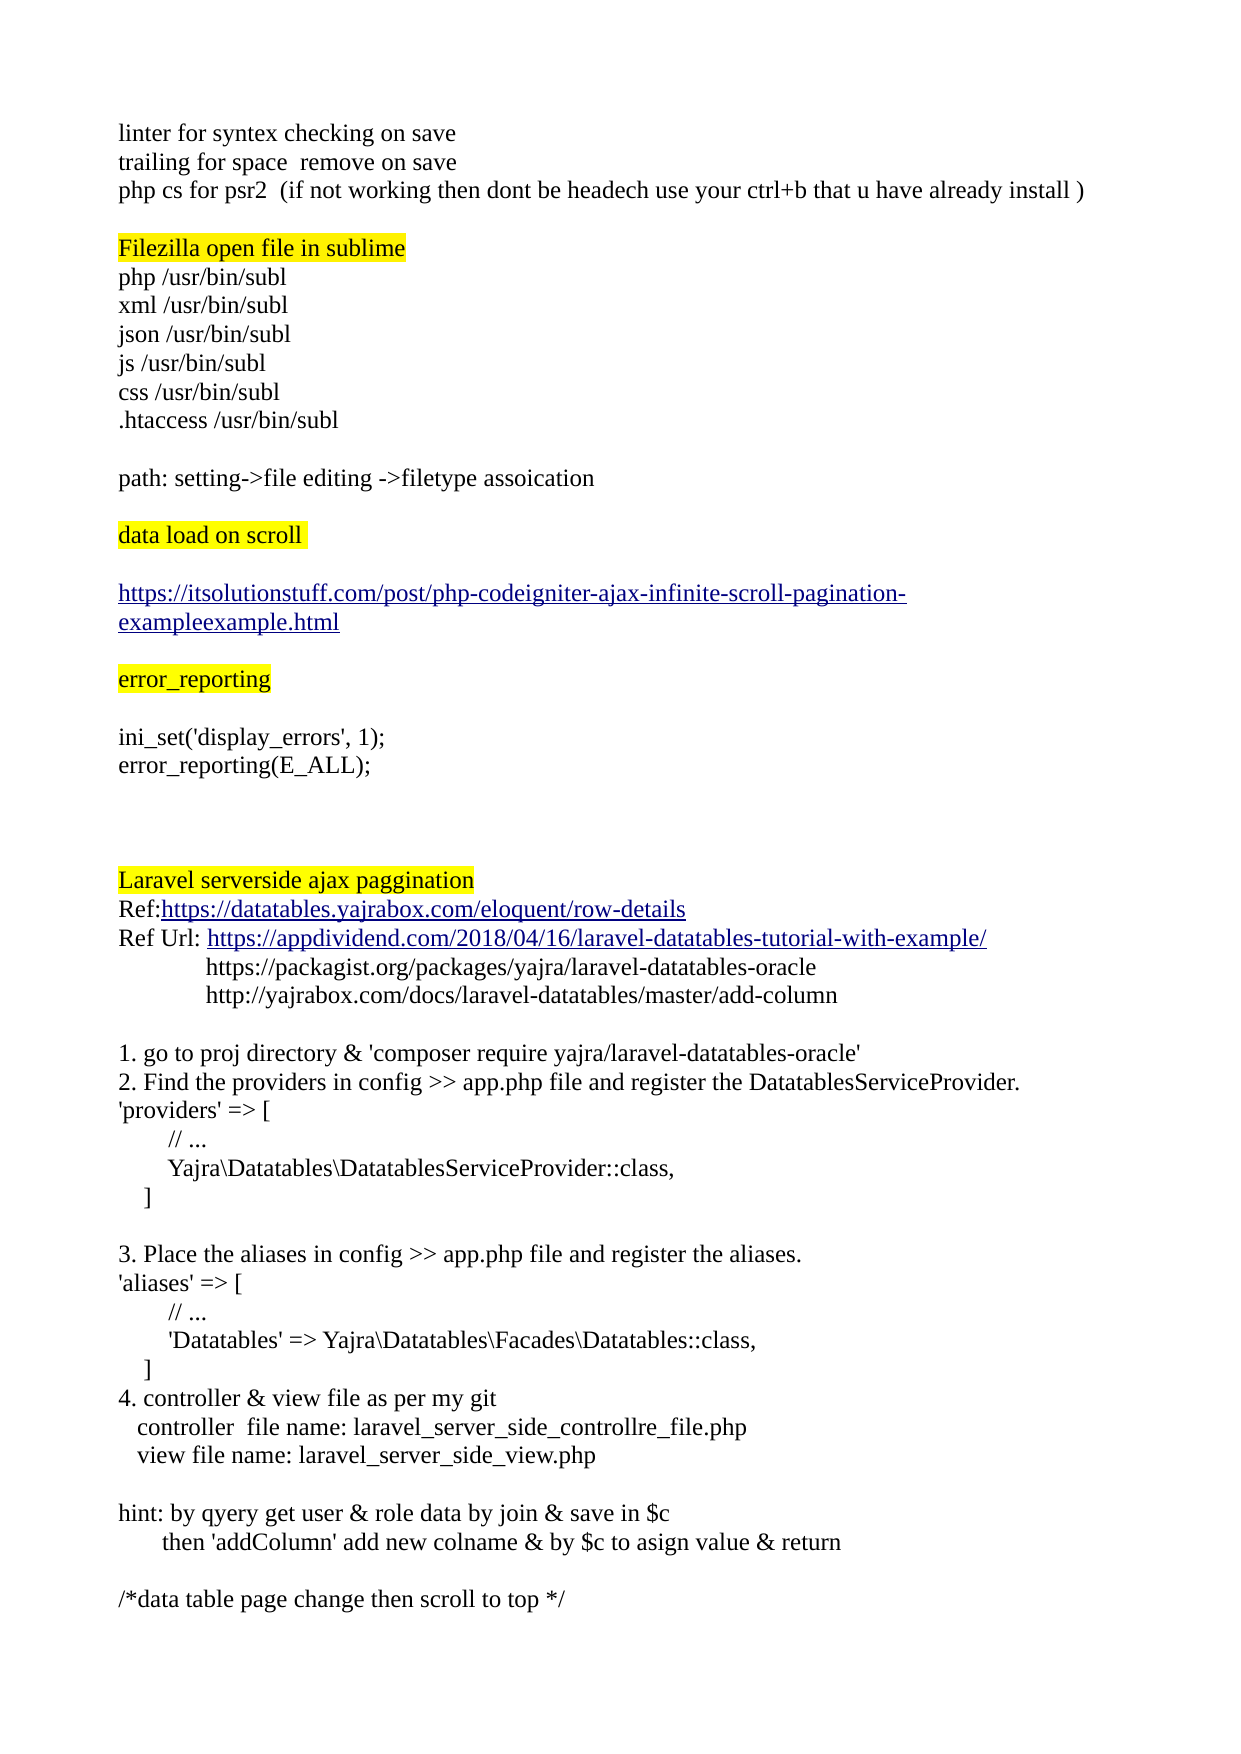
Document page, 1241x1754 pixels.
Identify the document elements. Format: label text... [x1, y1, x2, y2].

text Laravel serverside ajax paggination [118, 866, 1122, 894]
text css /usr/bin/subl [118, 377, 1122, 406]
text php /usr/bin/subl [118, 262, 1122, 291]
text 'providers' => [ [118, 1096, 1122, 1124]
text https://itsolutionstuff.com/post/php-codeigniter-ajax-infinite-scroll-pagination-exampleexample.html [118, 578, 1122, 636]
text then 'addColumn' add new colname & by $c to asign value & return [118, 1527, 1122, 1556]
text hint: by qyery get user & role data by join & save in $c [118, 1498, 1122, 1527]
text controller file name: laravel_server_side_controllre_file.php [118, 1412, 1122, 1441]
text linter for syntex checking on save [118, 118, 1122, 147]
text ] [118, 1354, 1122, 1383]
text js /usr/bin/subl [118, 348, 1122, 377]
text json /usr/bin/subl [118, 319, 1122, 348]
text http://yajrabox.com/docs/laravel-datatables/master/add-column [118, 981, 1122, 1009]
text path: setting->file editing ->filetype assoication [118, 463, 1122, 492]
text Ref:https://datatables.yajrabox.com/eloquent/row-details [118, 894, 1122, 923]
text view file name: laravel_server_side_view.php [118, 1441, 1122, 1469]
text 4. controller & view file as per my git [118, 1383, 1122, 1412]
text 1. go to proj directory & 'composer require yajra/laravel-datatables-oracle' [118, 1038, 1122, 1067]
text error_reporting [118, 664, 1122, 693]
text // ... [118, 1297, 1122, 1326]
text Filezilla open file in sublime [118, 233, 1122, 262]
text .htaccess /usr/bin/subl [118, 406, 1122, 434]
text php cs for psr2 (if not working then dont be headech use your ctrl+b that u have already install ) [118, 176, 1122, 204]
text ini_set('display_errors', 1); [118, 722, 1122, 751]
text trailing for space remove on save [118, 147, 1122, 176]
text https://packagist.org/packages/yajra/laravel-datatables-oracle [118, 952, 1122, 981]
text xml /usr/bin/subl [118, 291, 1122, 319]
text 'Datatables' => Yajra\Datatables\Facades\Datatables::class, [118, 1326, 1122, 1354]
text 'aliases' => [ [118, 1268, 1122, 1297]
text error_reporting(E_ALL); [118, 751, 1122, 779]
text // ... [118, 1124, 1122, 1153]
text ] [118, 1182, 1122, 1211]
text Ref Url: https://appdividend.com/2018/04/16/laravel-datatables-tutorial-with-example/ [118, 923, 1122, 952]
text data load on scroll [118, 521, 1122, 549]
text 3. Place the aliases in config >> app.php file and register the aliases. [118, 1239, 1122, 1268]
text /*data table page change then scroll to top */ [118, 1584, 1122, 1613]
text Yajra\Datatables\DatatablesServiceProvider::class, [118, 1153, 1122, 1182]
text 2. Find the providers in config >> app.php file and register the DatatablesServiceProvider. [118, 1067, 1122, 1096]
